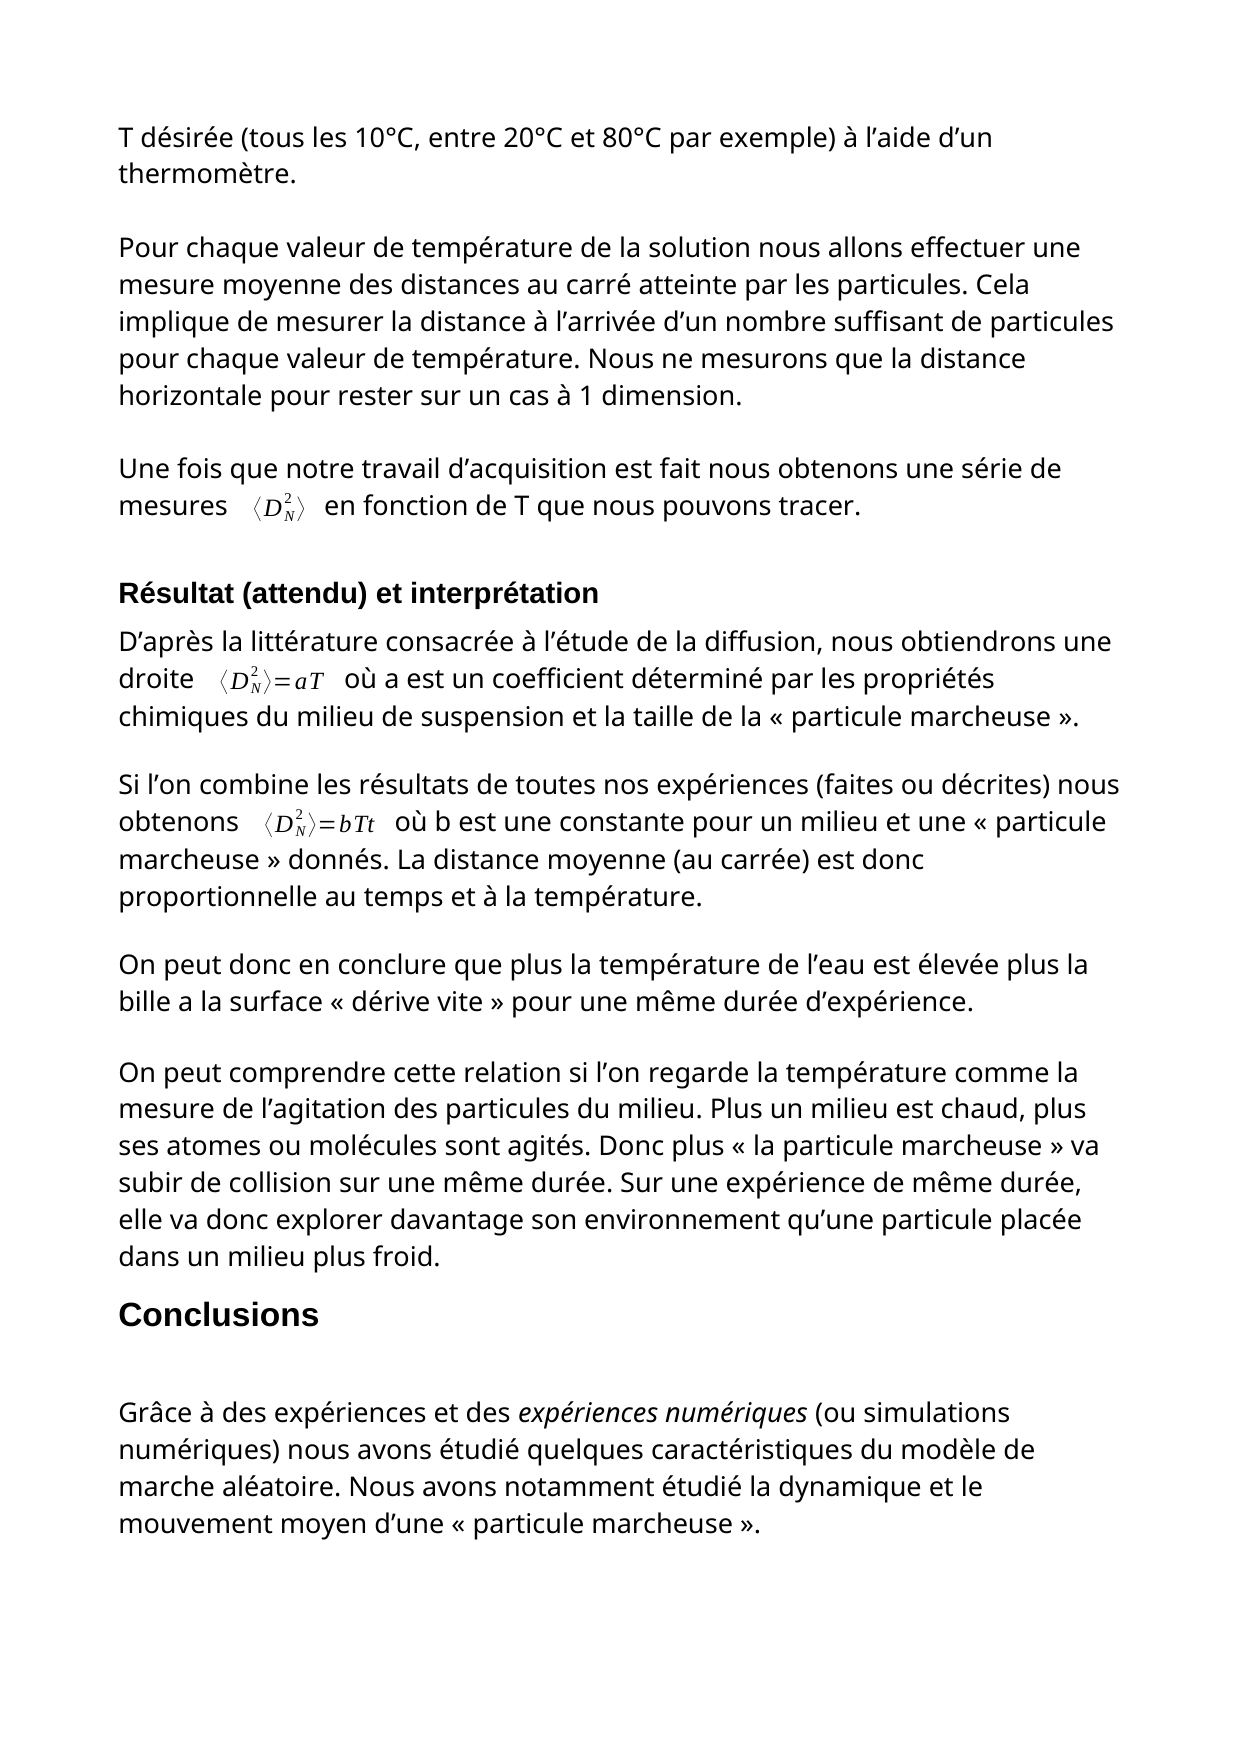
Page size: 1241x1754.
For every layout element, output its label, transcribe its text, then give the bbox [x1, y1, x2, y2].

text On peut comprendre cette relation si l’on regarde la température comme la mesure de l’agitation des particules du milieu. Plus un milieu est chaud, plus ses atomes ou molécules sont agités. Donc plus « la particule marcheuse » va subir de collision sur une même durée. Sur une expérience de même durée, elle va donc explorer davantage son environnement qu’une particule placée dans un milieu plus froid. [118, 1053, 1122, 1274]
text On peut donc en conclure que plus la température de l’eau est élevée plus la bille a la surface « dérive vite » pour une même durée d’expérience. [118, 945, 1122, 1019]
text Grâce à des expériences et des expériences numériques (ou simulations numériques) nous avons étudié quelques caractéristiques du modèle de marche aléatoire. Nous avons notamment étudié la dynamique et le mouvement moyen d’une « particule marcheuse ». [118, 1394, 1122, 1541]
text T désirée (tous les 10°C, entre 20°C et 80°C par exemple) à l’aide d’un thermomètre. [118, 118, 1122, 192]
subtitle Résultat (attendu) et interprétation [118, 576, 1122, 610]
text Une fois que notre travail d’acquisition est fait nous obtenons une série de mesures en fonction de T que nous pouvons tracer. [118, 450, 1122, 525]
subtitle Conclusions [118, 1295, 1122, 1334]
text Pour chaque valeur de température de la solution nous allons effectuer une mesure moyenne des distances au carré atteinte par les particules. Cela implique de mesurer la distance à l’arrivée d’un nombre suffisant de particules pour chaque valeur de température. Nous ne mesurons que la distance horizontale pour rester sur un cas à 1 dimension. [118, 229, 1122, 413]
text D’après la littérature consacrée à l’étude de la diffusion, nous obtiendrons une droite où a est un coefficient déterminé par les propriétés chimiques du milieu de suspension et la taille de la « particule marcheuse ». [118, 623, 1122, 734]
text Si l’on combine les résultats de toutes nos expériences (faites ou décrites) nous obtenons où b est une constante pour un milieu et une « particule marcheuse » donnés. La distance moyenne (au carrée) est donc proportionnelle au temps et à la température. [118, 766, 1122, 914]
